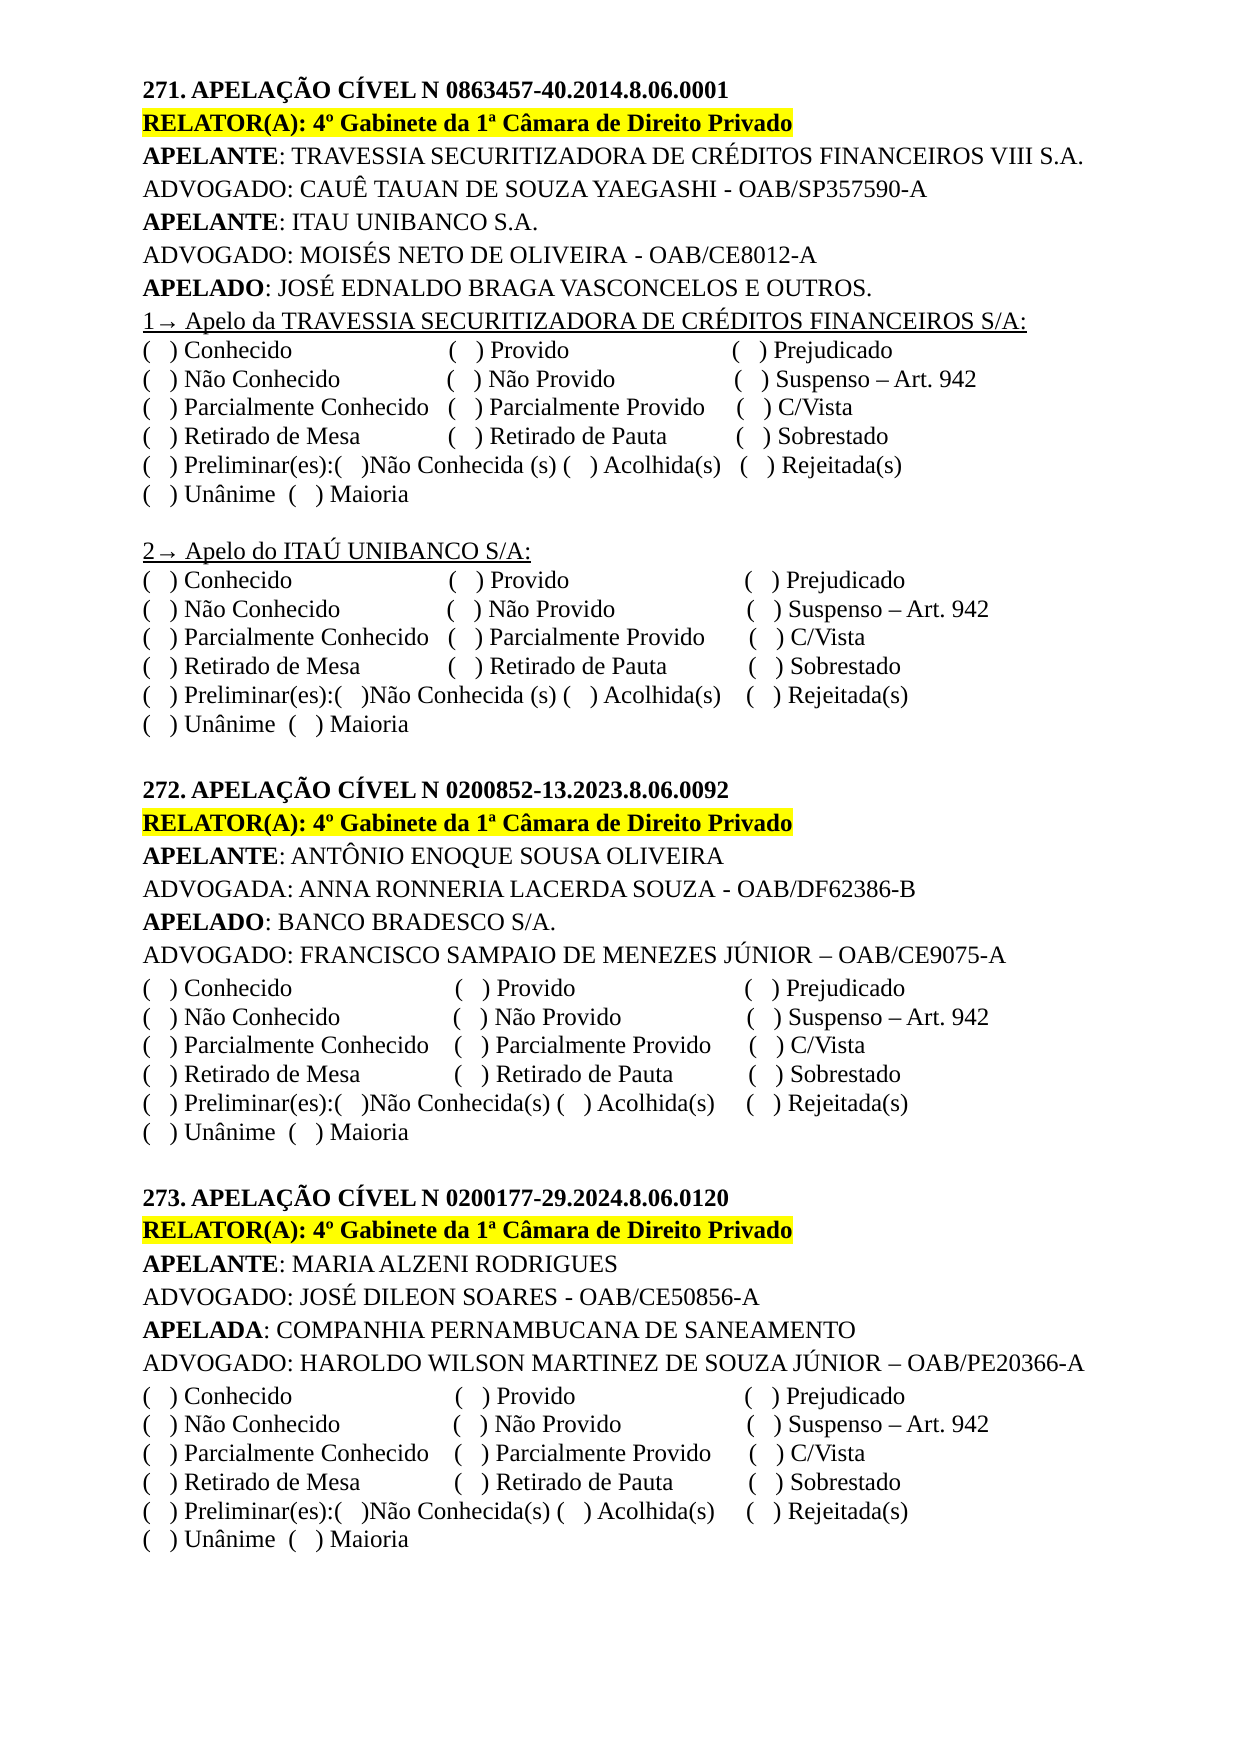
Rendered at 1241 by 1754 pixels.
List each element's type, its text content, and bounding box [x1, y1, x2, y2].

text ( ) Retirado de Mesa ( ) Retirado de Pauta ( ) Sobrestado [142, 421, 1158, 450]
text ( ) Preliminar(es):( )Não Conhecida (s) ( ) Acolhida(s) ( ) Rejeitada(s) [142, 680, 1158, 709]
text ( ) Unânime ( ) Maioria 273. APELAÇÃO CÍVEL N 0200177-29.2024.8.06.0120 RELATOR(A): 4º Gabinete da 1ª Câmara de Direito Privado APELANTE: MARIA ALZENI RODRIGUES ADVOGADO: JOSÉ DILEON SOARES - OAB/CE50856-A APELADA: COMPANHIA PERNAMBUCANA DE SANEAMENTO ADVOGADO: HAROLDO WILSON MARTINEZ DE SOUZA JÚNIOR – OAB/PE20366-A [142, 1117, 1141, 1376]
text ( ) Parcialmente Conhecido ( ) Parcialmente Provido ( ) C/Vista [142, 392, 1158, 421]
text ( ) Não Conhecido ( ) Não Provido ( ) Suspenso – Art. 942 [142, 594, 1158, 622]
text ( ) Unânime ( ) Maioria [142, 479, 1158, 507]
text ( ) Parcialmente Conhecido ( ) Parcialmente Provido ( ) C/Vista [142, 622, 1158, 651]
text ( ) Não Conhecido ( ) Não Provido ( ) Suspenso – Art. 942 [142, 1002, 1158, 1030]
text ( ) Não Conhecido ( ) Não Provido ( ) Suspenso – Art. 942 [142, 1409, 1158, 1438]
text 2→ Apelo do ITAÚ UNIBANCO S/A: [142, 536, 1141, 565]
text 271. APELAÇÃO CÍVEL N 0863457-40.2014.8.06.0001 RELATOR(A): 4º Gabinete da 1ª Câmara de Direito Privado APELANTE: TRAVESSIA SECURITIZADORA DE CRÉDITOS FINANCEIROS VIII S.A. ADVOGADO: CAUÊ TAUAN DE SOUZA YAEGASHI - OAB/SP357590-A APELANTE: ITAU UNIBANCO S.A. ADVOGADO: MOISÉS NETO DE OLIVEIRA - OAB/CE8012-A APELADO: JOSÉ EDNALDO BRAGA VASCONCELOS E OUTROS. [142, 75, 1141, 302]
text 1→ Apelo da TRAVESSIA SECURITIZADORA DE CRÉDITOS FINANCEIROS S/A: [142, 306, 1141, 335]
text ( ) Retirado de Mesa ( ) Retirado de Pauta ( ) Sobrestado [142, 651, 1158, 680]
text ( ) Conhecido ( ) Provido ( ) Prejudicado [142, 565, 1141, 594]
text ( ) Preliminar(es):( )Não Conhecida(s) ( ) Acolhida(s) ( ) Rejeitada(s) [142, 1088, 1158, 1117]
text ( ) Unânime ( ) Maioria [142, 1524, 1141, 1619]
text ( ) Retirado de Mesa ( ) Retirado de Pauta ( ) Sobrestado [142, 1467, 1158, 1496]
text ( ) Não Conhecido ( ) Não Provido ( ) Suspenso – Art. 942 [142, 364, 1158, 392]
text ( ) Unânime ( ) Maioria 272. APELAÇÃO CÍVEL N 0200852-13.2023.8.06.0092 RELATOR(A): 4º Gabinete da 1ª Câmara de Direito Privado APELANTE: ANTÔNIO ENOQUE SOUSA OLIVEIRA ADVOGADA: ANNA RONNERIA LACERDA SOUZA - OAB/DF62386-B APELADO: BANCO BRADESCO S/A. ADVOGADO: FRANCISCO SAMPAIO DE MENEZES JÚNIOR – OAB/CE9075-A [142, 709, 1141, 968]
text ( ) Retirado de Mesa ( ) Retirado de Pauta ( ) Sobrestado [142, 1059, 1158, 1088]
text ( ) Conhecido ( ) Provido ( ) Prejudicado [142, 1381, 1141, 1409]
text ( ) Conhecido ( ) Provido ( ) Prejudicado [142, 335, 1141, 364]
text ( ) Preliminar(es):( )Não Conhecida (s) ( ) Acolhida(s) ( ) Rejeitada(s) [142, 450, 1158, 479]
text ( ) Parcialmente Conhecido ( ) Parcialmente Provido ( ) C/Vista [142, 1438, 1158, 1467]
text ( ) Preliminar(es):( )Não Conhecida(s) ( ) Acolhida(s) ( ) Rejeitada(s) [142, 1496, 1158, 1524]
text ( ) Conhecido ( ) Provido ( ) Prejudicado [142, 973, 1141, 1002]
text ( ) Parcialmente Conhecido ( ) Parcialmente Provido ( ) C/Vista [142, 1030, 1158, 1059]
